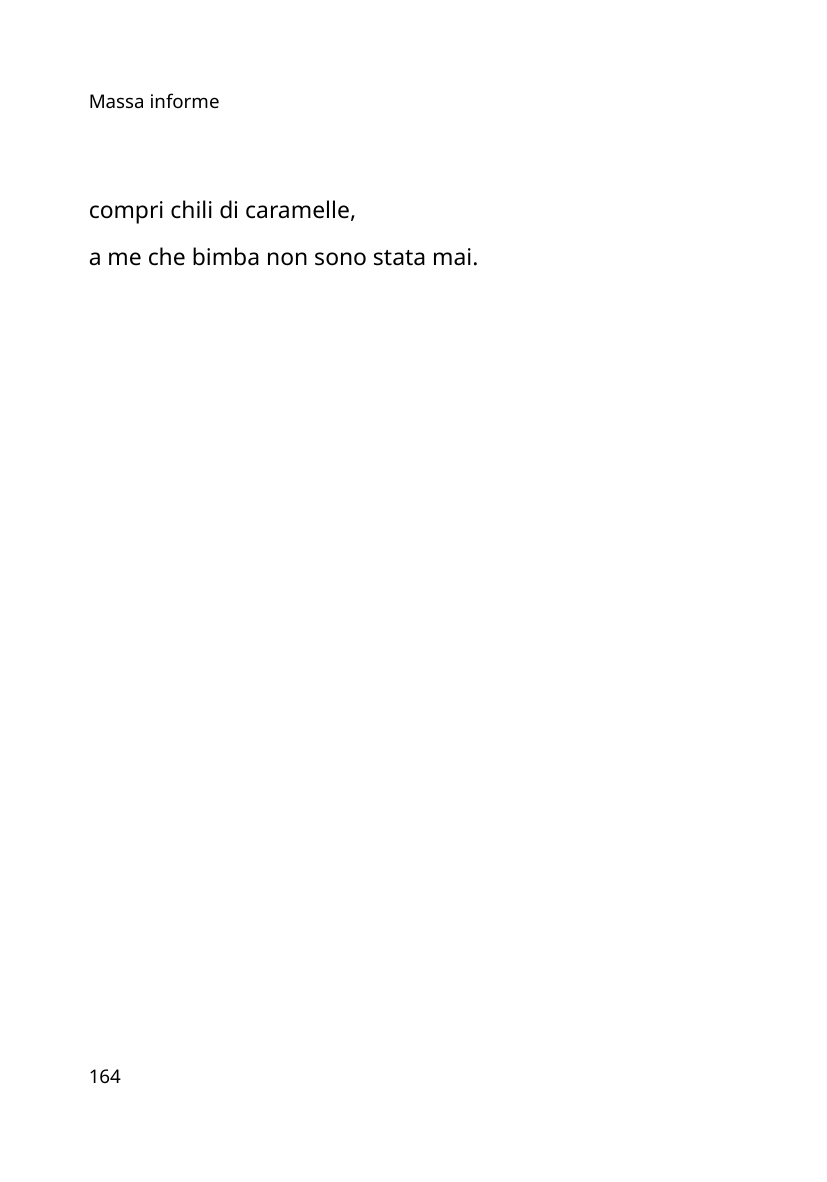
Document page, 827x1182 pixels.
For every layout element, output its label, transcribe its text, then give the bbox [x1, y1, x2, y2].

text compri chili di caramelle, [88, 194, 738, 226]
text a me che bimba non sono stata mai. [88, 241, 738, 272]
